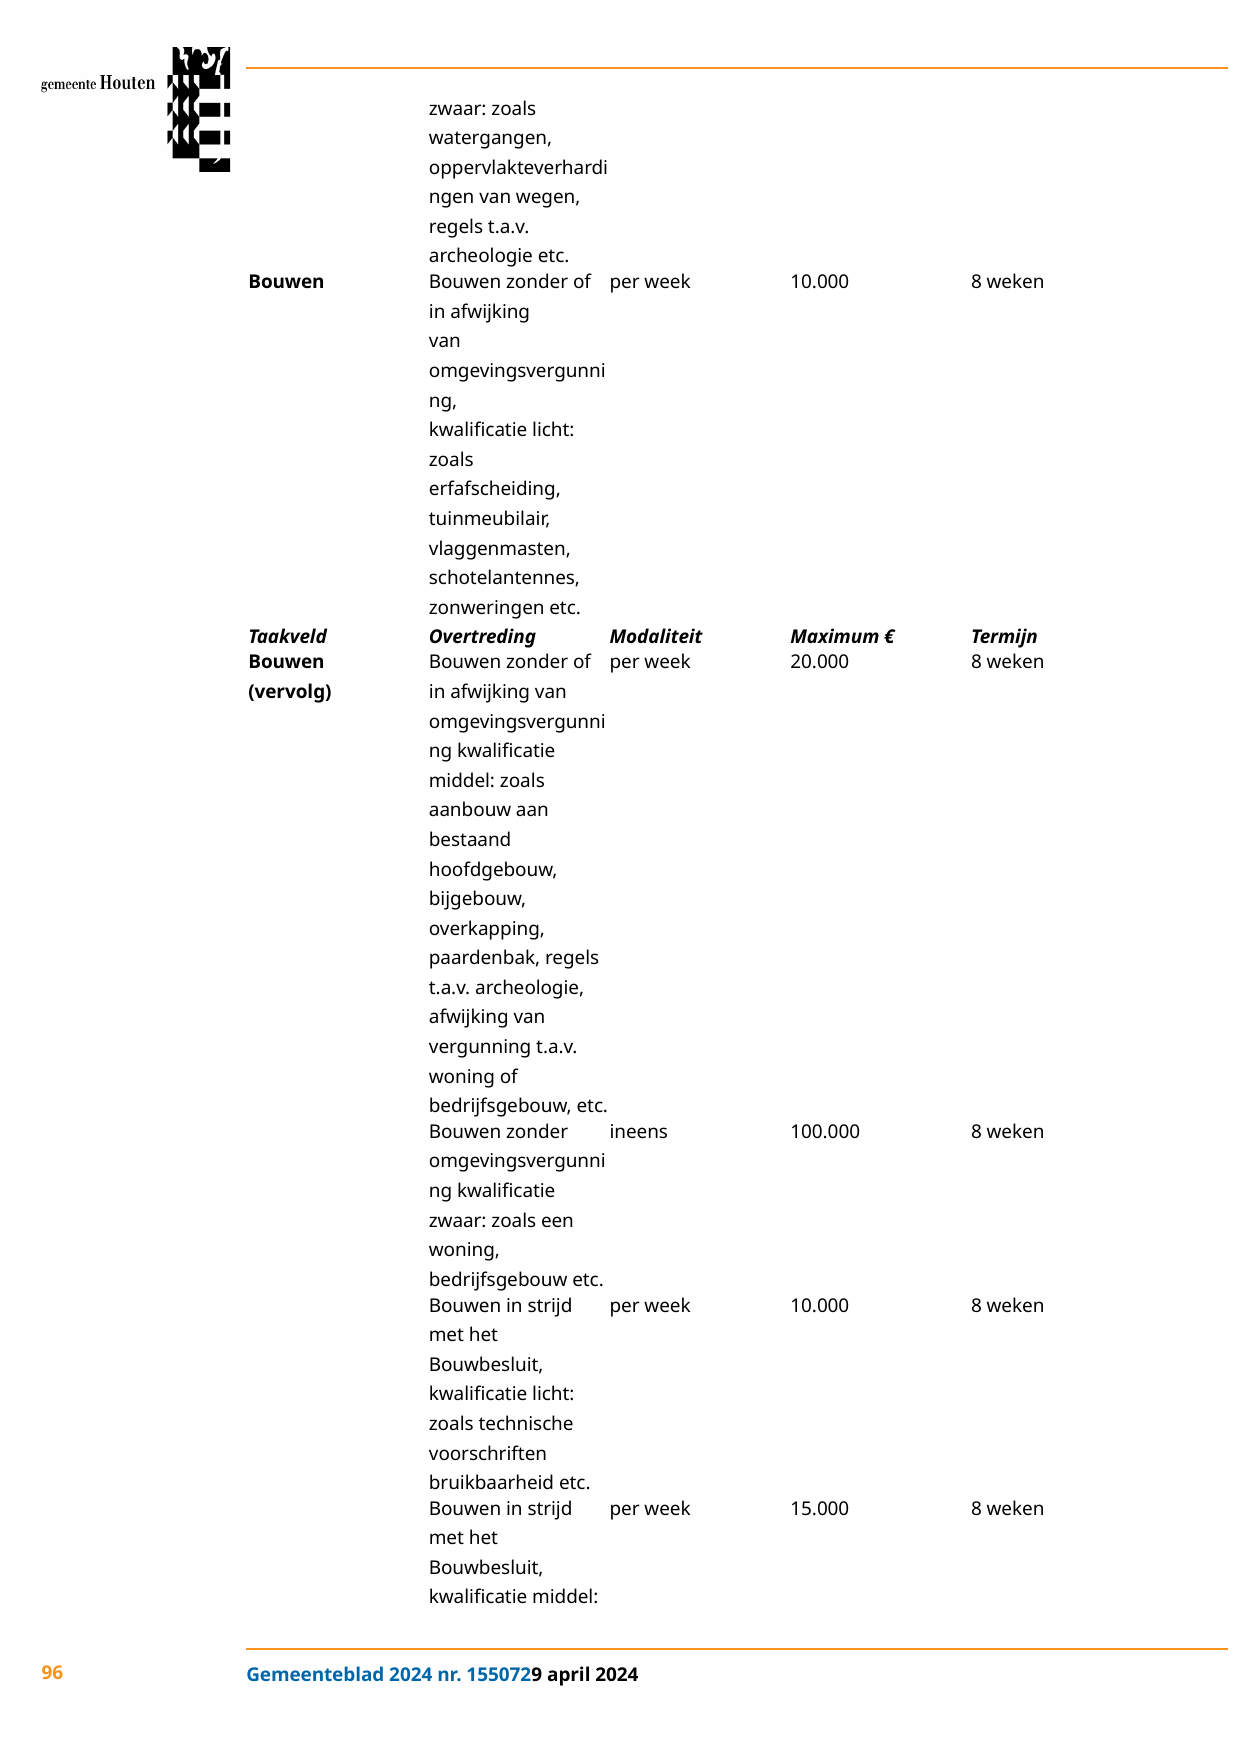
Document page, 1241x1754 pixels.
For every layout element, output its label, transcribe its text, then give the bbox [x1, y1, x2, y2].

table_cell Bouwen [248, 269, 429, 619]
table_cell Bouwen zonder of in afwijking van omgevingsvergunning, kwalificatie licht: zoals erfafscheiding, tuinmeubilair, vlaggenmasten, schotelantennes, zonweringen etc. [429, 269, 609, 619]
picture [41, 47, 231, 172]
table_cell [971, 95, 1152, 268]
table_cell [609, 95, 790, 268]
table_header Taakveld [248, 623, 429, 649]
table_cell ineens [609, 1118, 790, 1292]
table_cell 8 weken [971, 649, 1152, 1118]
table_cell 8 weken [971, 1118, 1152, 1292]
table_cell 10.000 [790, 1292, 971, 1495]
table_cell per week [609, 1292, 790, 1495]
table_cell 8 weken [971, 269, 1152, 619]
table_cell 10.000 [790, 269, 971, 619]
table_cell per week [609, 649, 790, 1118]
table_cell zwaar: zoals watergangen, oppervlakteverhardingen van wegen, regels t.a.v. archeologie etc. [429, 95, 609, 268]
table_cell [248, 1292, 429, 1495]
table_header Overtreding [429, 623, 609, 649]
table_cell Bouwen (vervolg) [248, 649, 429, 1118]
table_cell Bouwen in strijd met het Bouwbesluit, kwalificatie middel: [429, 1495, 609, 1609]
table_cell 8 weken [971, 1495, 1152, 1609]
table_cell Bouwen zonder of in afwijking van omgevingsvergunning kwalificatie middel: zoals aanbouw aan bestaand hoofdgebouw, bijgebouw, overkapping, paardenbak, regels t.a.v. archeologie, afwijking van vergunning t.a.v. woning of bedrijfsgebouw, etc. [429, 649, 609, 1118]
table_header Termijn [971, 623, 1152, 649]
table_cell 20.000 [790, 649, 971, 1118]
table_cell [248, 1495, 429, 1609]
table_cell per week [609, 269, 790, 619]
table_cell Bouwen in strijd met het Bouwbesluit, kwalificatie licht: zoals technische voorschriften bruikbaarheid etc. [429, 1292, 609, 1495]
table_cell 100.000 [790, 1118, 971, 1292]
table_cell Bouwen zonder omgevingsvergunning kwalificatie zwaar: zoals een woning, bedrijfsgebouw etc. [429, 1118, 609, 1292]
table_cell per week [609, 1495, 790, 1609]
table_cell [248, 1118, 429, 1292]
table_cell [790, 95, 971, 268]
table_header Maximum € [790, 623, 971, 649]
table_cell 15.000 [790, 1495, 971, 1609]
table_header Modaliteit [609, 623, 790, 649]
table_cell 8 weken [971, 1292, 1152, 1495]
table_cell [248, 95, 429, 268]
